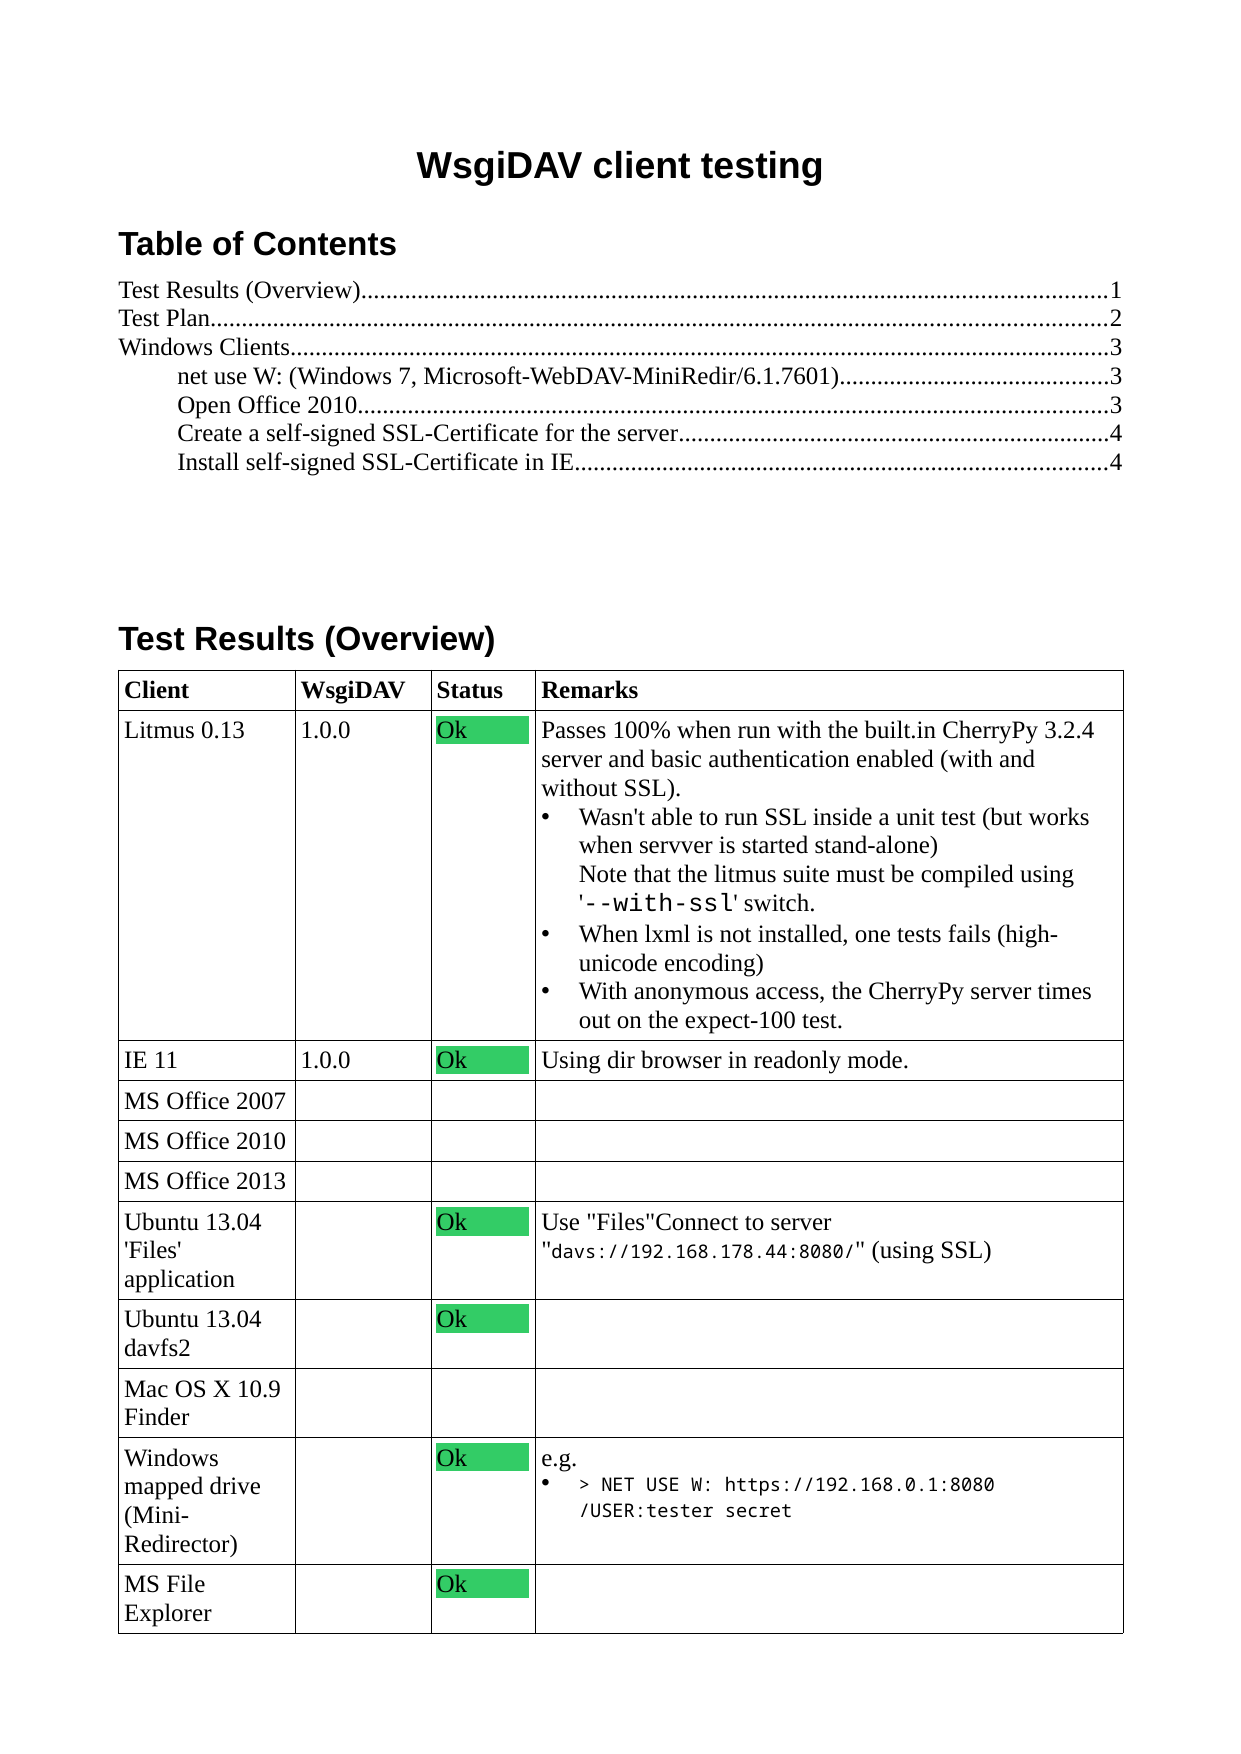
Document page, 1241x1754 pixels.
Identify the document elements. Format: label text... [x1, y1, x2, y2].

table_cell [296, 1121, 431, 1161]
table_cell [296, 1162, 431, 1201]
table_cell Passes 100% when run with the built.in CherryPy 3.2.4 server and basic authentication enabled (with and without SSL). Wasn't able to run SSL inside a unit test (but works when servver is started stand-alone) Note that the litmus suite must be compiled using '--with-ssl' switch. When lxml is not installed, one tests fails (high-unicode encoding) With anonymous access, the CherryPy server times out on the expect-100 test. [536, 711, 1123, 1040]
table_cell [296, 1300, 431, 1368]
table_cell MS File Explorer [119, 1565, 295, 1632]
table_cell [432, 1121, 535, 1161]
table_cell e.g. > NET USE W: https://192.168.0.1:8080 /USER:tester secret [536, 1438, 1123, 1563]
table_cell Ubuntu 13.04 davfs2 [119, 1300, 295, 1368]
table_cell [432, 1081, 535, 1120]
table_header Remarks [536, 671, 1123, 710]
table_cell [536, 1121, 1123, 1161]
text Open Office 2010 3 [177, 390, 1122, 418]
table_cell [536, 1081, 1123, 1120]
table_cell MS Office 2007 [119, 1081, 295, 1120]
text Windows Clients 3 [118, 332, 1122, 361]
table_cell 1.0.0 [296, 711, 431, 1040]
table_cell [296, 1081, 431, 1120]
text Create a self-signed SSL-Certificate for the server 4 [177, 418, 1122, 447]
table_cell MS Office 2013 [119, 1162, 295, 1201]
title WsgiDAV client testing [118, 143, 1122, 186]
subtitle Table of Contents [118, 224, 1122, 262]
table_cell [296, 1369, 431, 1437]
table_cell [536, 1565, 1123, 1632]
table_header Status [432, 671, 535, 710]
table_cell Using dir browser in readonly mode. [536, 1041, 1123, 1080]
text Test Results (Overview) 1 [118, 275, 1122, 303]
table_cell [432, 1162, 535, 1201]
text Install self-signed SSL-Certificate in IE 4 [177, 447, 1122, 476]
text net use W: (Windows 7, Microsoft-WebDAV-MiniRedir/6.1.7601) 3 [177, 361, 1122, 390]
table_cell 1.0.0 [296, 1041, 431, 1080]
table_cell Ok [432, 1202, 535, 1299]
table_cell Use "Files"Connect to server "davs://192.168.178.44:8080/" (using SSL) [536, 1202, 1123, 1299]
table_cell [536, 1300, 1123, 1368]
table_cell Litmus 0.13 [119, 711, 295, 1040]
table_cell MS Office 2010 [119, 1121, 295, 1161]
table_cell [432, 1369, 535, 1437]
table_cell Ok [432, 1438, 535, 1563]
table_header WsgiDAV [296, 671, 431, 710]
table_cell IE 11 [119, 1041, 295, 1080]
text Test Plan 2 [118, 303, 1122, 332]
table_cell Ok [432, 711, 535, 1040]
table_cell Ok [432, 1041, 535, 1080]
table_cell Ok [432, 1300, 535, 1368]
table_cell [296, 1202, 431, 1299]
table_cell Ok [432, 1565, 535, 1632]
table_cell [536, 1162, 1123, 1201]
table_cell [536, 1369, 1123, 1437]
table_cell [296, 1438, 431, 1563]
table_cell [296, 1565, 431, 1632]
table_cell Windows mapped drive (Mini-Redirector) [119, 1438, 295, 1563]
table_header Client [119, 671, 295, 710]
table_cell Ubuntu 13.04 'Files' application [119, 1202, 295, 1299]
subtitle Test Results (Overview) [118, 618, 1122, 657]
table_cell Mac OS X 10.9 Finder [119, 1369, 295, 1437]
